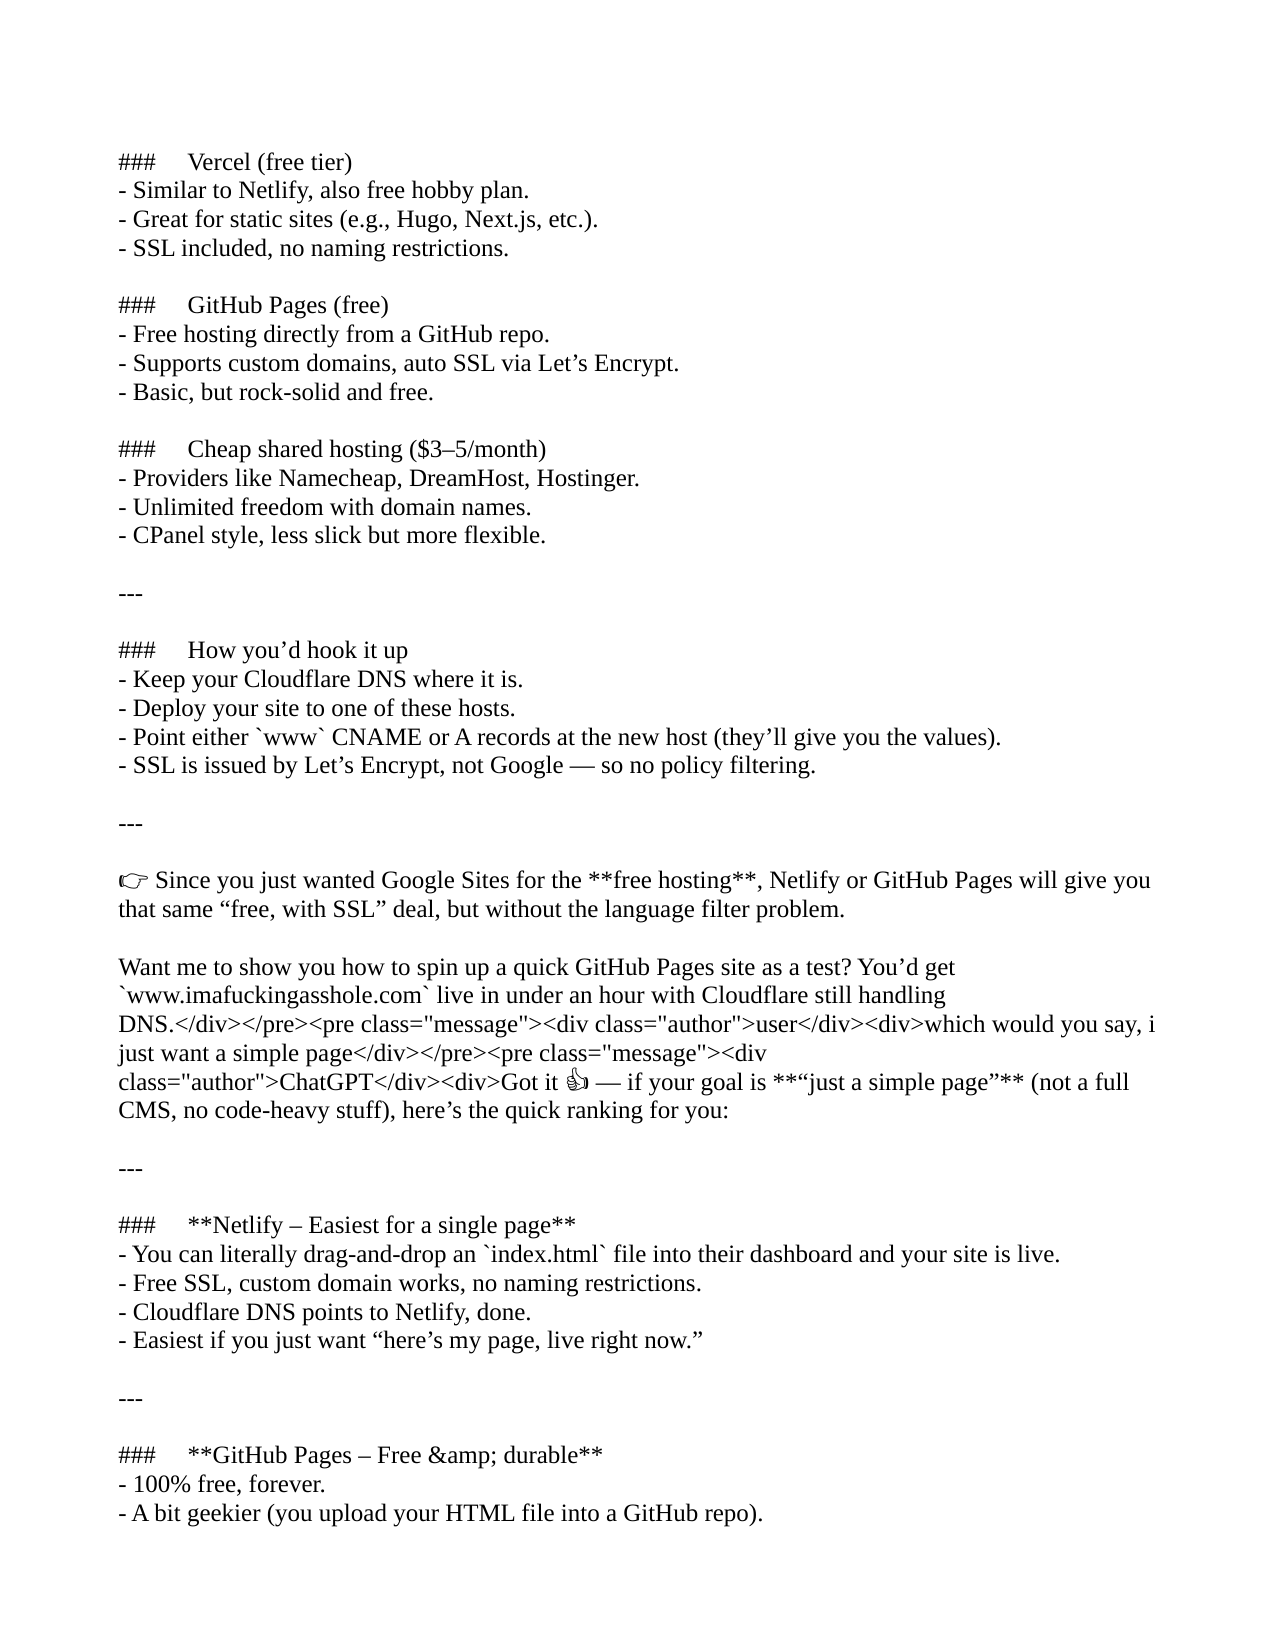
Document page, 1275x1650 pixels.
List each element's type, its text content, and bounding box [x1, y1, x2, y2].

text - Keep your Cloudflare DNS where it is. [118, 664, 1157, 693]
text --- [118, 1383, 1157, 1412]
text ### 🥇 **Netlify – Easiest for a single page** [118, 1211, 1157, 1239]
text - Supports custom domains, auto SSL via Let’s Encrypt. [118, 348, 1157, 377]
text - Free SSL, custom domain works, no naming restrictions. [118, 1268, 1157, 1297]
text ### 🔹 GitHub Pages (free) [118, 291, 1157, 319]
text ### 🔹 Cheap shared hosting ($3–5/month) [118, 434, 1157, 463]
text - Free hosting directly from a GitHub repo. [118, 319, 1157, 348]
text 👉 Since you just wanted Google Sites for the **free hosting**, Netlify or GitHub Pages will give you that same “free, with SSL” deal, but without the language filter problem. [118, 866, 1157, 923]
text ### 🔹 Vercel (free tier) [118, 147, 1157, 176]
text - You can literally drag-and-drop an `index.html` file into their dashboard and your site is live. [118, 1239, 1157, 1268]
text - Cloudflare DNS points to Netlify, done. [118, 1297, 1157, 1326]
text - Deploy your site to one of these hosts. [118, 693, 1157, 722]
text - SSL included, no naming restrictions. [118, 233, 1157, 262]
text ### 🥈 **GitHub Pages – Free &amp; durable** [118, 1441, 1157, 1469]
text - 100% free, forever. [118, 1469, 1157, 1498]
text - Basic, but rock-solid and free. [118, 377, 1157, 406]
text - Providers like Namecheap, DreamHost, Hostinger. [118, 463, 1157, 492]
text - SSL is issued by Let’s Encrypt, not Google — so no policy filtering. [118, 751, 1157, 779]
text ### ✅ How you’d hook it up [118, 636, 1157, 664]
text --- [118, 578, 1157, 607]
text - CPanel style, less slick but more flexible. [118, 521, 1157, 549]
text - Easiest if you just want “here’s my page, live right now.” [118, 1326, 1157, 1354]
text Want me to show you how to spin up a quick GitHub Pages site as a test? You’d get `www.imafuckingasshole.com` live in under an hour with Cloudflare still handling DNS.</div></pre><pre class="message"><div class="author">user</div><div>which would you say, i just want a simple page</div></pre><pre class="message"><div class="author">ChatGPT</div><div>Got it 👍 — if your goal is **“just a simple page”** (not a full CMS, no code-heavy stuff), here’s the quick ranking for you: [118, 952, 1157, 1124]
text - A bit geekier (you upload your HTML file into a GitHub repo). [118, 1498, 1157, 1527]
text - Great for static sites (e.g., Hugo, Next.js, etc.). [118, 204, 1157, 233]
text --- [118, 808, 1157, 837]
text --- [118, 1153, 1157, 1182]
text - Similar to Netlify, also free hobby plan. [118, 176, 1157, 204]
text - Point either `www` CNAME or A records at the new host (they’ll give you the values). [118, 722, 1157, 751]
text - Unlimited freedom with domain names. [118, 492, 1157, 521]
